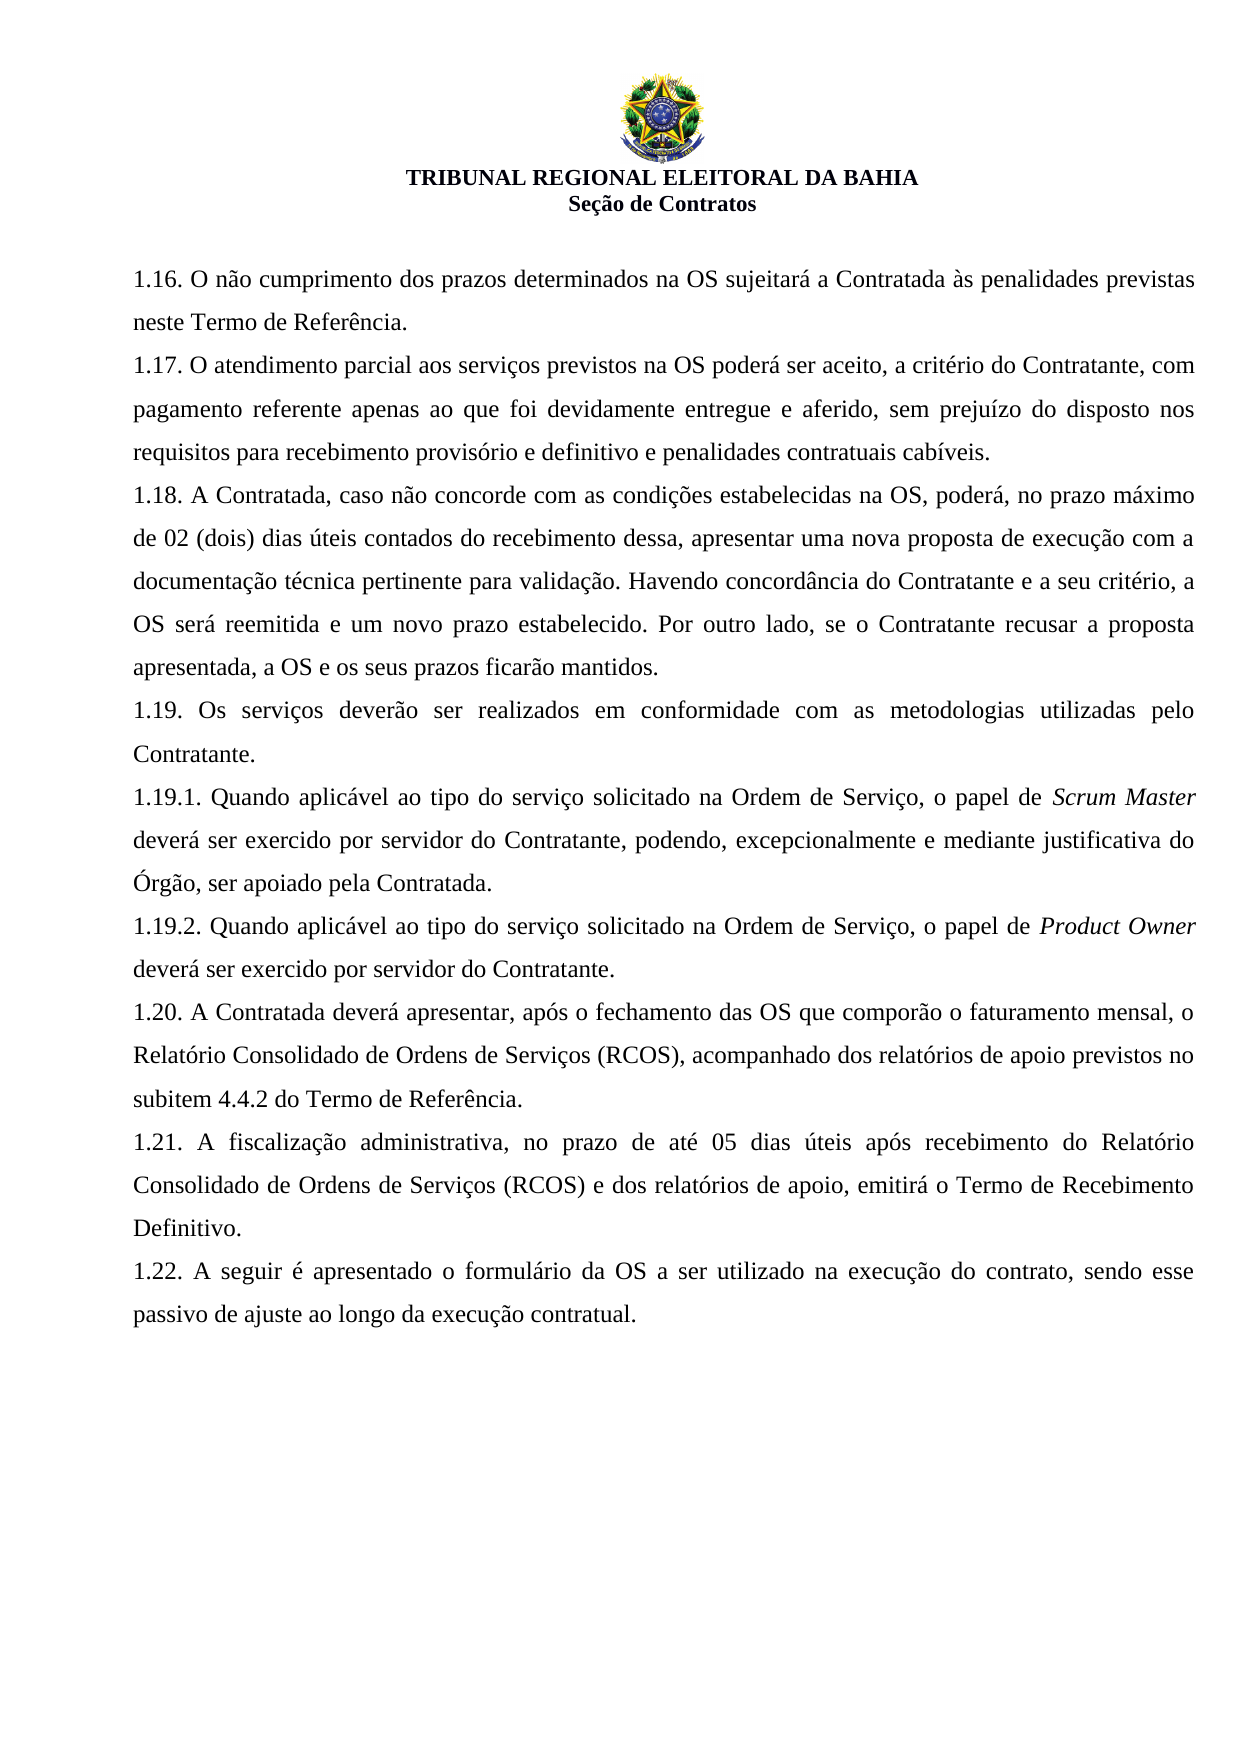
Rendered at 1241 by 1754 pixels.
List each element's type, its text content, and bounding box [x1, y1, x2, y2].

text 1.20. A Contratada deverá apresentar, após o fechamento das OS que comporão o faturamento mensal, o Relatório Consolidado de Ordens de Serviços (RCOS), acompanhado dos relatórios de apoio previstos no subitem 4.4.2 do Termo de Referência. [133, 997, 1196, 1112]
text 1.16. O não cumprimento dos prazos determinados na OS sujeitará a Contratada às penalidades previstas neste Termo de Referência. [133, 264, 1196, 336]
text 1.19.2. Quando aplicável ao tipo do serviço solicitado na Ordem de Serviço, o papel de Product Owner deverá ser exercido por servidor do Contratante. [133, 911, 1196, 983]
text 1.19.1. Quando aplicável ao tipo do serviço solicitado na Ordem de Serviço, o papel de Scrum Master deverá ser exercido por servidor do Contratante, podendo, excepcionalmente e mediante justificativa do Órgão, ser apoiado pela Contratada. [133, 782, 1196, 897]
text 1.22. A seguir é apresentado o formulário da OS a ser utilizado na execução do contrato, sendo esse passivo de ajuste ao longo da execução contratual. [133, 1256, 1196, 1328]
text 1.17. O atendimento parcial aos serviços previstos na OS poderá ser aceito, a critério do Contratante, com pagamento referente apenas ao que foi devidamente entregue e aferido, sem prejuízo do disposto nos requisitos para recebimento provisório e definitivo e penalidades contratuais cabíveis. [133, 351, 1196, 466]
text 1.21. A fiscalização administrativa, no prazo de até 05 dias úteis após recebimento do Relatório Consolidado de Ordens de Serviços (RCOS) e dos relatórios de apoio, emitirá o Termo de Recebimento Definitivo. [133, 1127, 1196, 1242]
text 1.19. Os serviços deverão ser realizados em conformidade com as metodologias utilizadas pelo Contratante. [133, 696, 1196, 767]
text 1.18. A Contratada, caso não concorde com as condições estabelecidas na OS, poderá, no prazo máximo de 02 (dois) dias úteis contados do recebimento dessa, apresentar uma nova proposta de execução com a documentação técnica pertinente para validação. Havendo concordância do Contratante e a seu critério, a OS será reemitida e um novo prazo estabelecido. Por outro lado, se o Contratante recusar a proposta apresentada, a OS e os seus prazos ficarão mantidos. [133, 480, 1196, 681]
